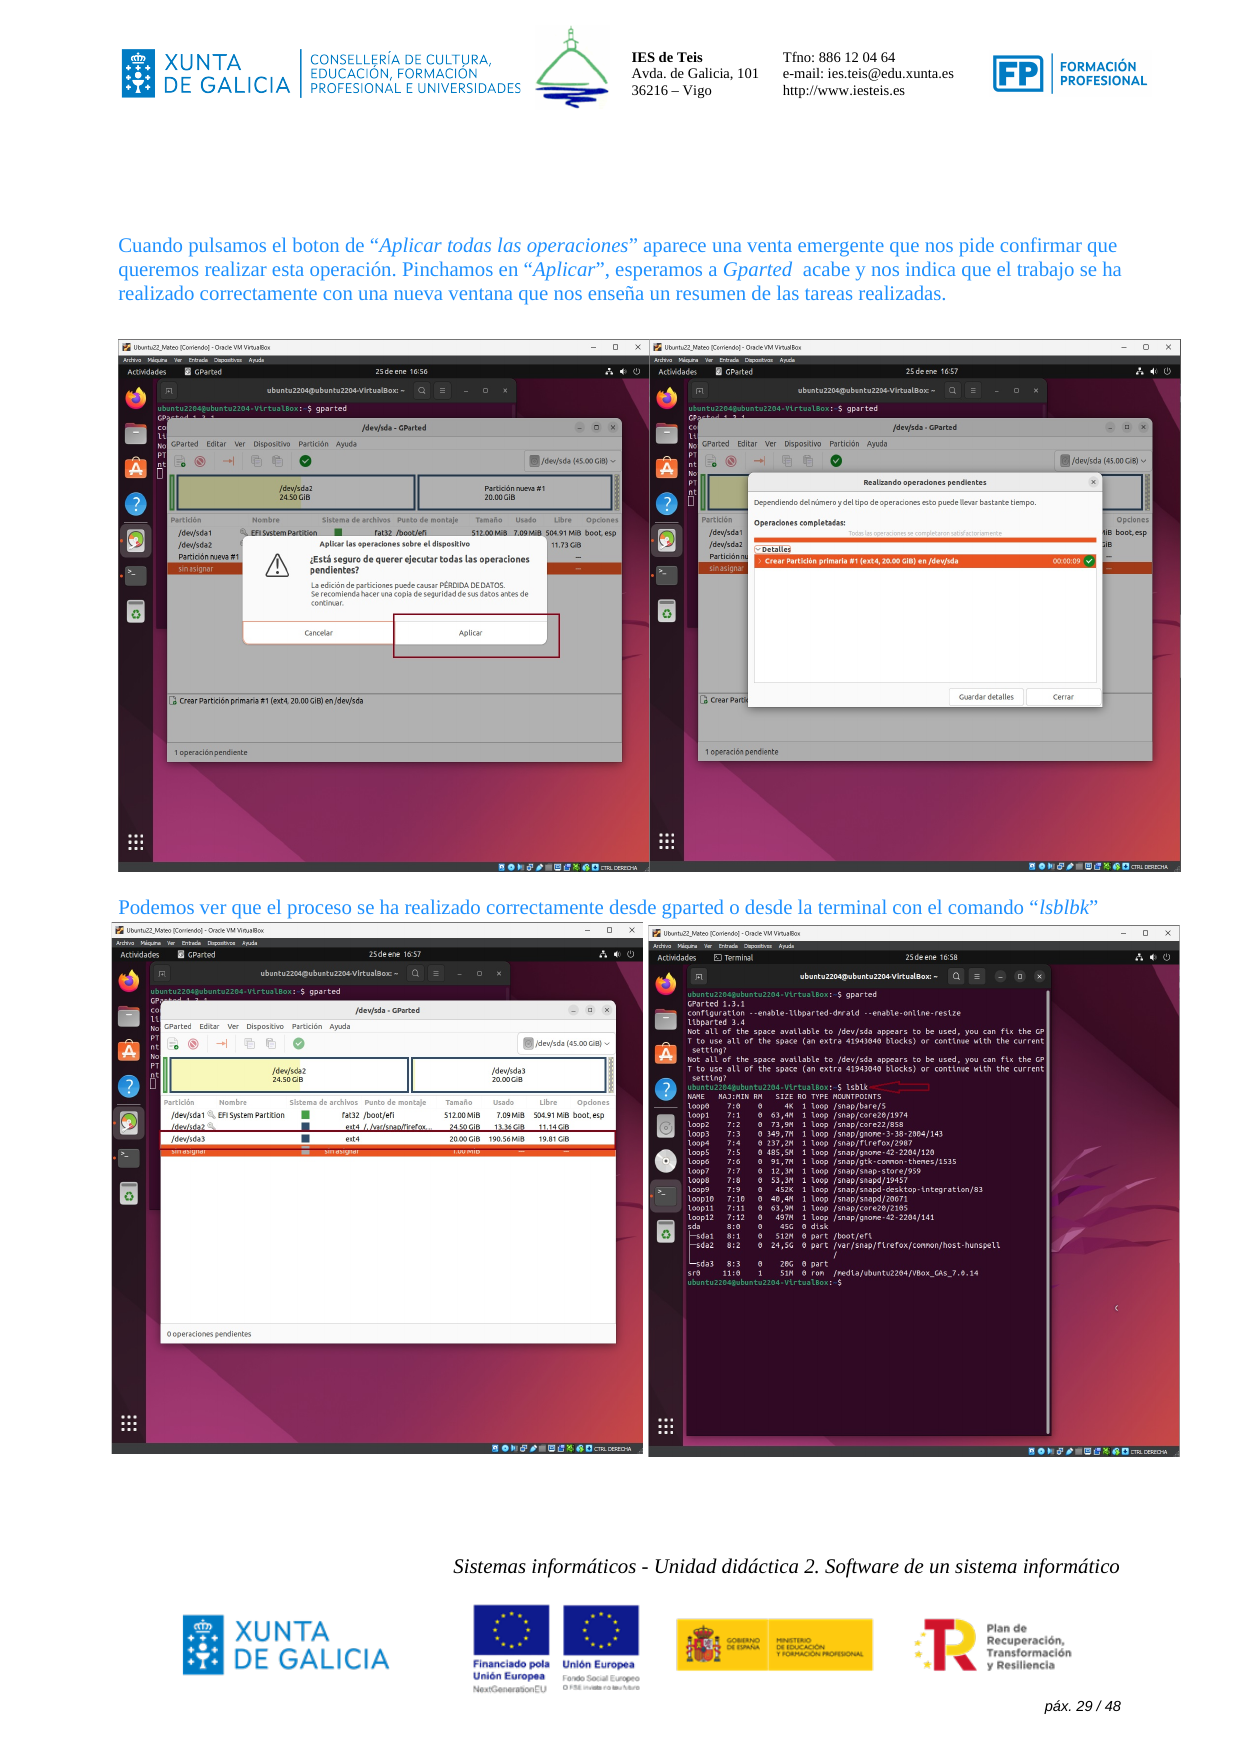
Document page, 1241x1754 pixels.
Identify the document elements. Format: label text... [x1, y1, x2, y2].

text Cuando pulsamos el boton de “Aplicar todas las operaciones” aparece una venta emergente que nos pide confirmar que queremos realizar esta operación. Pinchamos en “Aplicar”, esperamos a Gparted acabe y nos indica que el trabajo se ha realizado correctamente con una nueva ventana que nos enseña un resumen de las tareas realizadas. [118, 233, 1122, 305]
picture [118, 339, 1181, 872]
picture [534, 25, 611, 110]
picture [648, 925, 1180, 1457]
picture [111, 922, 643, 1454]
picture [989, 50, 1153, 97]
picture [121, 49, 521, 98]
text Podemos ver que el proceso se ha realizado correctamente desde gparted o desde la terminal con el comando “lsblbk” [118, 895, 1122, 919]
picture [182, 1593, 1085, 1700]
